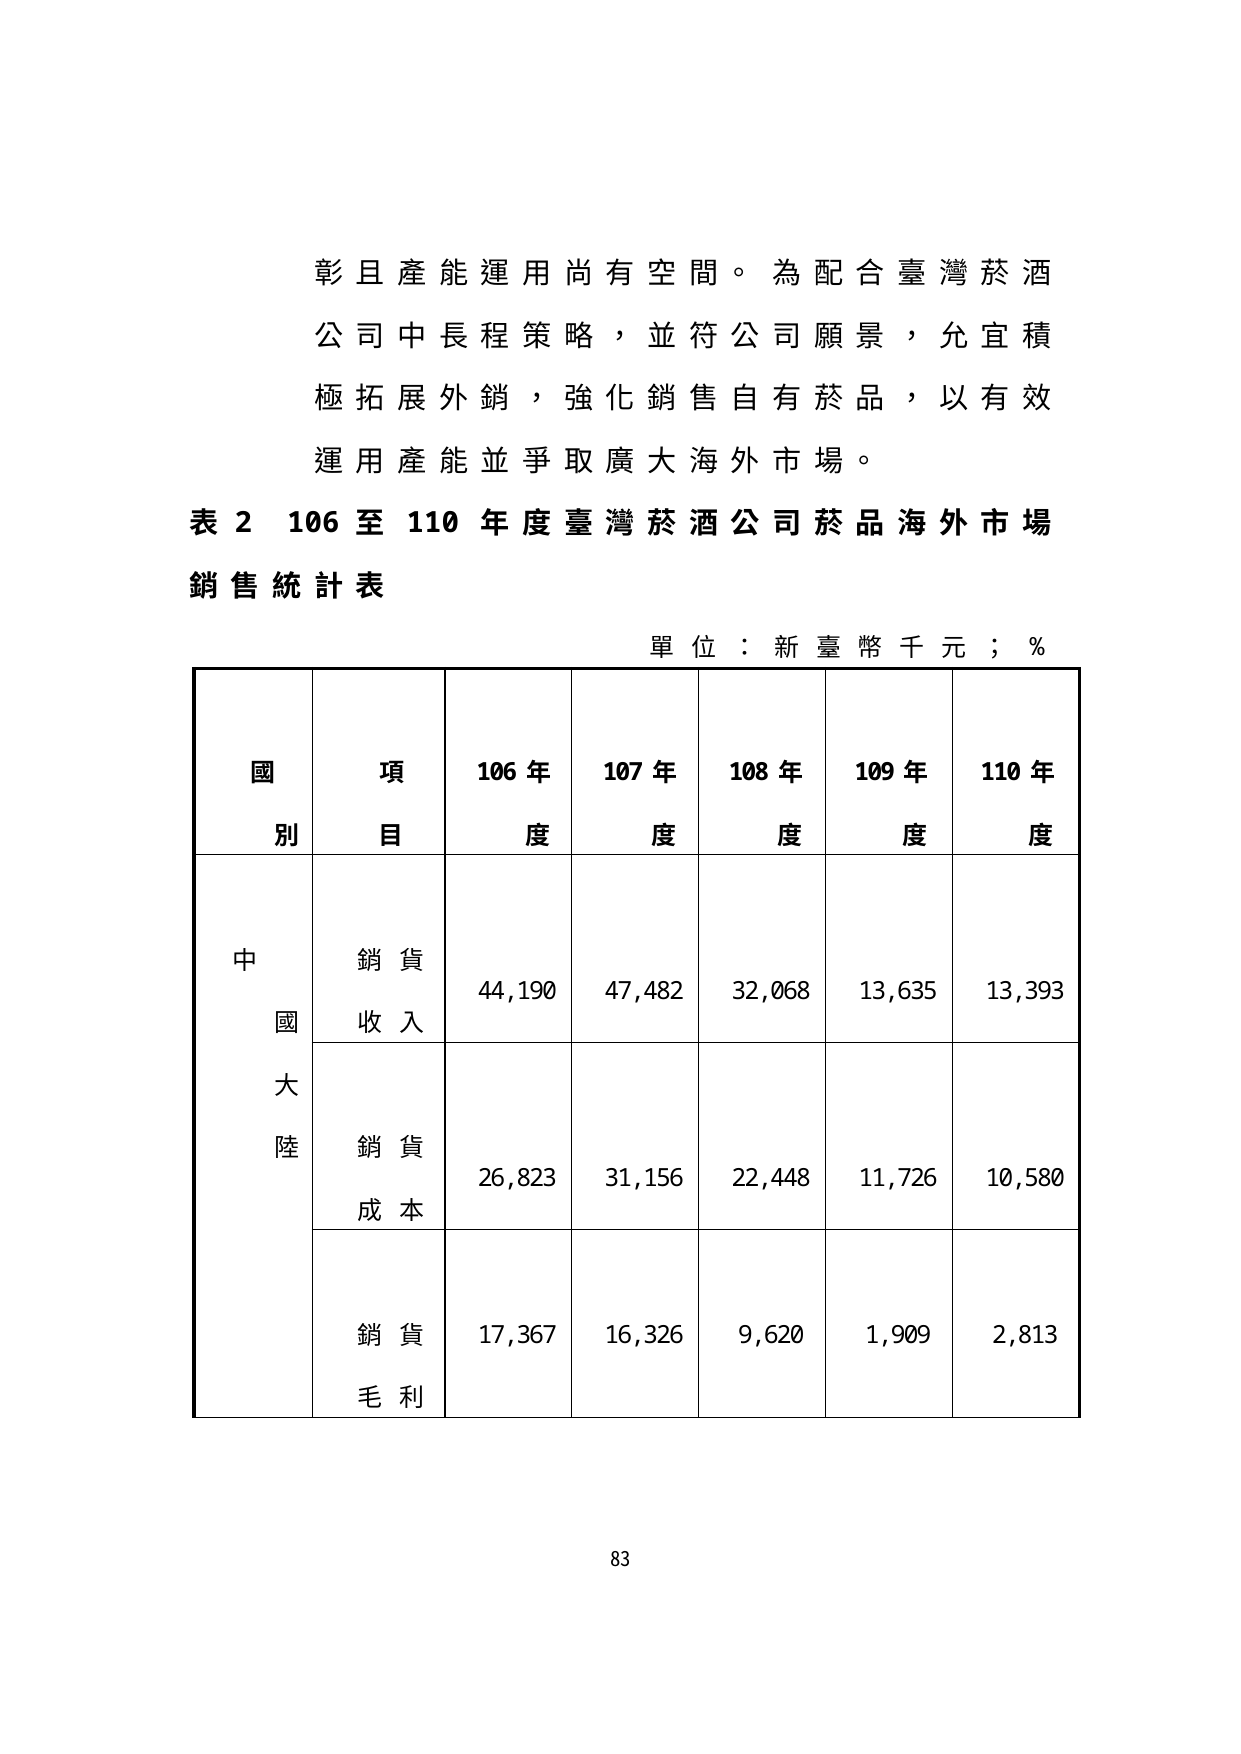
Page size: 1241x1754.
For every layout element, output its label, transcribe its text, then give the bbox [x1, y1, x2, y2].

table_cell 44,190 [446, 855, 571, 1042]
table_header 110年度 [953, 670, 1078, 854]
table_header 108年度 [699, 670, 825, 854]
table_header 項 目 [313, 670, 444, 854]
table_cell 9,620 [699, 1230, 825, 1417]
table_cell 31,156 [572, 1043, 698, 1229]
table_cell 10,580 [953, 1043, 1078, 1229]
table_cell 1,909 [826, 1230, 952, 1417]
table_cell 銷貨收入 [313, 855, 444, 1042]
table_header 109年度 [826, 670, 952, 854]
table_header 106年度 [446, 670, 571, 854]
table_cell 32,068 [699, 855, 825, 1042]
table_cell 22,448 [699, 1043, 825, 1229]
text 彰且產能運用尚有空間。為配合臺灣菸酒公司中長程策略，並符公司願景，允宜積極拓展外銷，強化銷售自有菸品，以有效運用產能並爭取廣大海外市場。 [271, 229, 1058, 479]
table_cell 13,393 [953, 855, 1078, 1042]
table_cell 47,482 [572, 855, 698, 1042]
table_cell 2,813 [953, 1230, 1078, 1417]
table_cell 13,635 [826, 855, 952, 1042]
text 單位：新臺幣千元；% [183, 604, 1058, 667]
table_cell 銷貨成本 [313, 1043, 444, 1229]
table_header 107年度 [572, 670, 698, 854]
text 表2 106至110年度臺灣菸酒公司菸品海外市場銷售統計表 [183, 479, 1058, 604]
table_header 國 別 [196, 670, 312, 854]
table_cell 17,367 [446, 1230, 571, 1417]
table_cell 11,726 [826, 1043, 952, 1229]
table_cell 銷貨毛利 [313, 1230, 444, 1417]
table_cell 16,326 [572, 1230, 698, 1417]
table_cell 26,823 [446, 1043, 571, 1229]
table_cell 中國大陸 [196, 855, 312, 1417]
